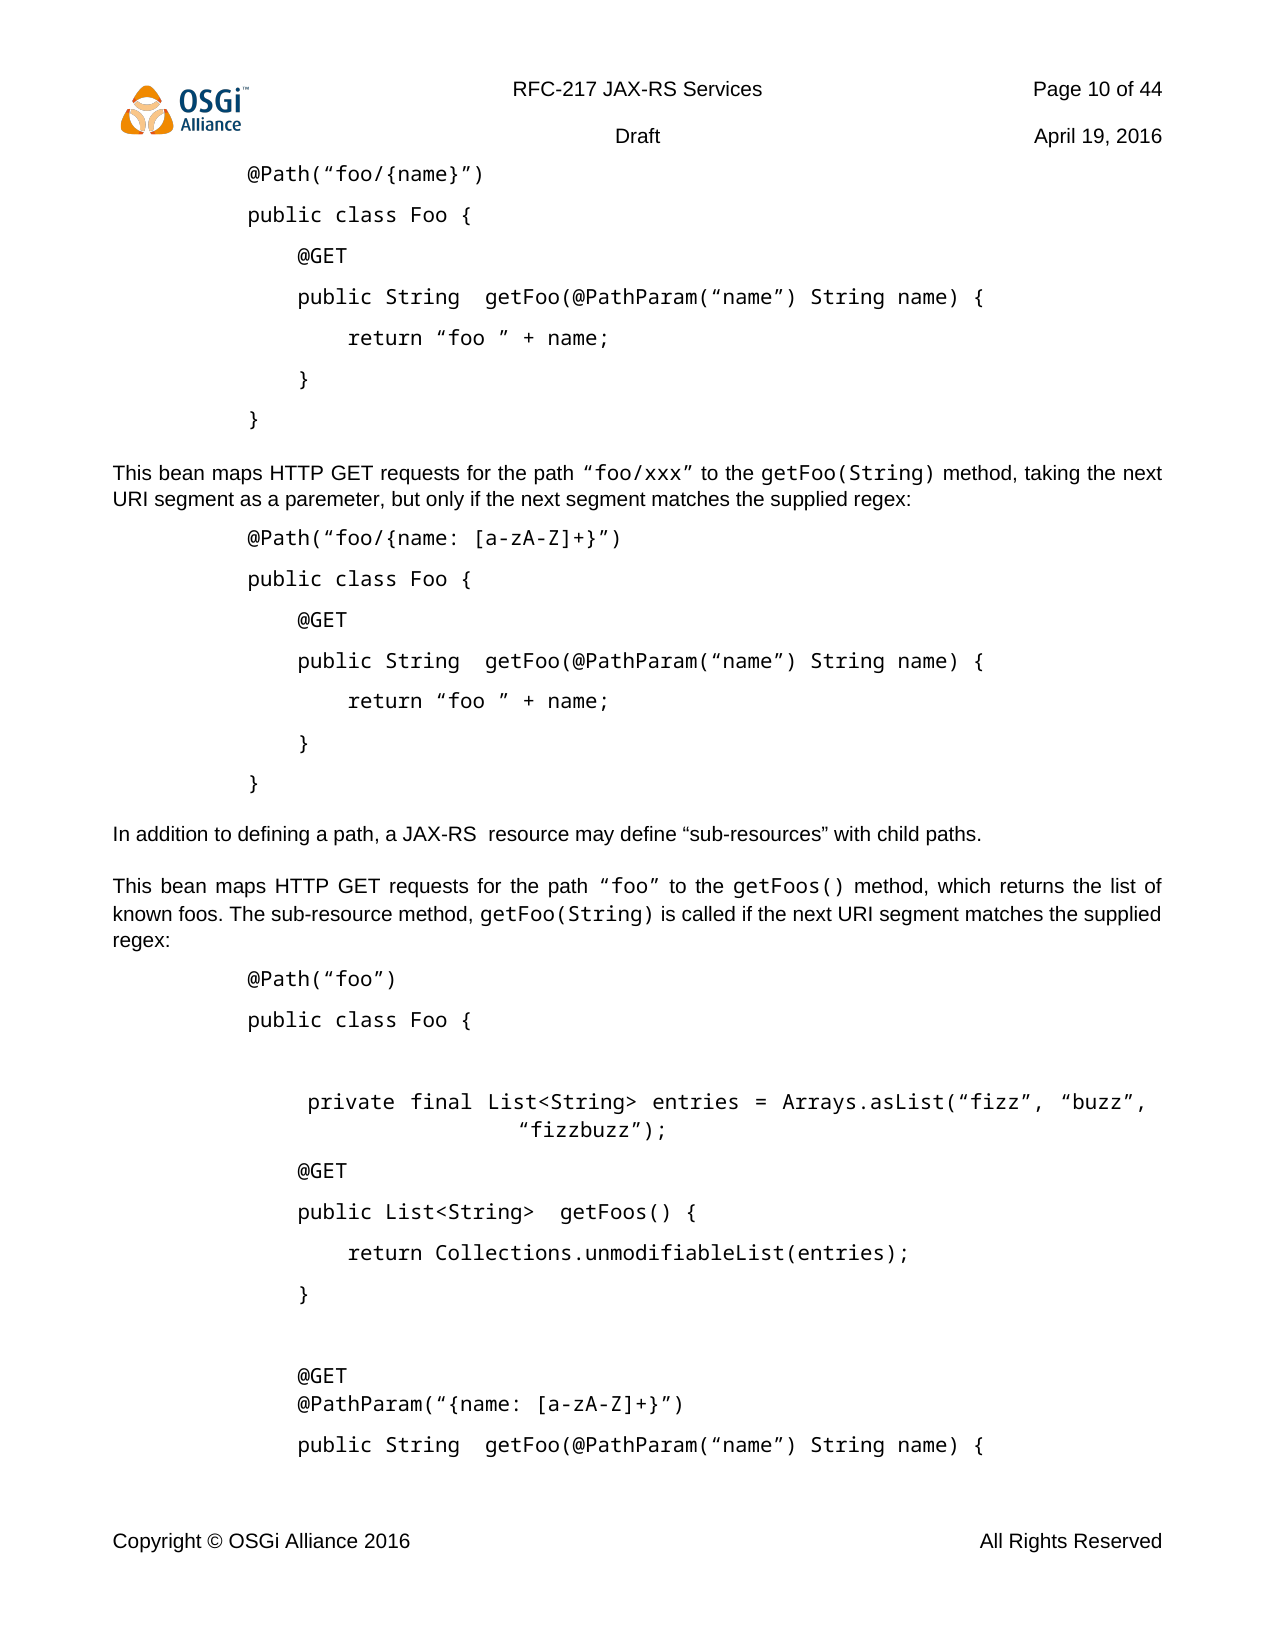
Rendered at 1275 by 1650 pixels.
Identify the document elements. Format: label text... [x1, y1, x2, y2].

text return “foo ” + name; [247, 687, 1162, 715]
text } [247, 768, 1162, 797]
text @GET [247, 1156, 1162, 1185]
text @PathParam(“{name: [a-zA-Z]+}”) [247, 1389, 1162, 1418]
text } [247, 1279, 1162, 1308]
text @GET [247, 1361, 1162, 1389]
text @GET [247, 605, 1162, 633]
text } [247, 404, 1162, 433]
text @GET [247, 241, 1162, 269]
picture [113, 78, 257, 142]
text public String getFoo(@PathParam(“name”) String name) { [247, 646, 1162, 674]
text private final List<String> entries = Arrays.asList(“fizz”, “buzz”, “fizzbuzz”); [247, 1087, 1162, 1144]
text @Path(“foo”) [247, 964, 1162, 993]
text In addition to defining a path, a JAX-RS resource may define “sub-resources” with child paths. [112, 822, 1162, 846]
text return “foo ” + name; [247, 323, 1162, 351]
text @Path(“foo/{name: [a-zA-Z]+}”) [247, 523, 1162, 551]
text public String getFoo(@PathParam(“name”) String name) { [247, 1431, 1162, 1459]
text } [247, 728, 1162, 756]
text public List<String> getFoos() { [247, 1197, 1162, 1226]
text @Path(“foo/{name}”) [247, 159, 1162, 187]
text public class Foo { [247, 200, 1162, 228]
text public class Foo { [247, 564, 1162, 592]
text This bean maps HTTP GET requests for the path “foo” to the getFoos() method, which returns the list of known foos. The sub-resource method, getFoo(String) is called if the next URI segment matches the supplied regex: [112, 871, 1162, 952]
text This bean maps HTTP GET requests for the path “foo/xxx” to the getFoo(String) method, taking the next URI segment as a paremeter, but only if the next segment matches the supplied regex: [112, 458, 1162, 510]
text return Collections.unmodifiableList(entries); [247, 1238, 1162, 1267]
text public String getFoo(@PathParam(“name”) String name) { [247, 282, 1162, 310]
text public class Foo { [247, 1005, 1162, 1034]
text } [247, 364, 1162, 392]
